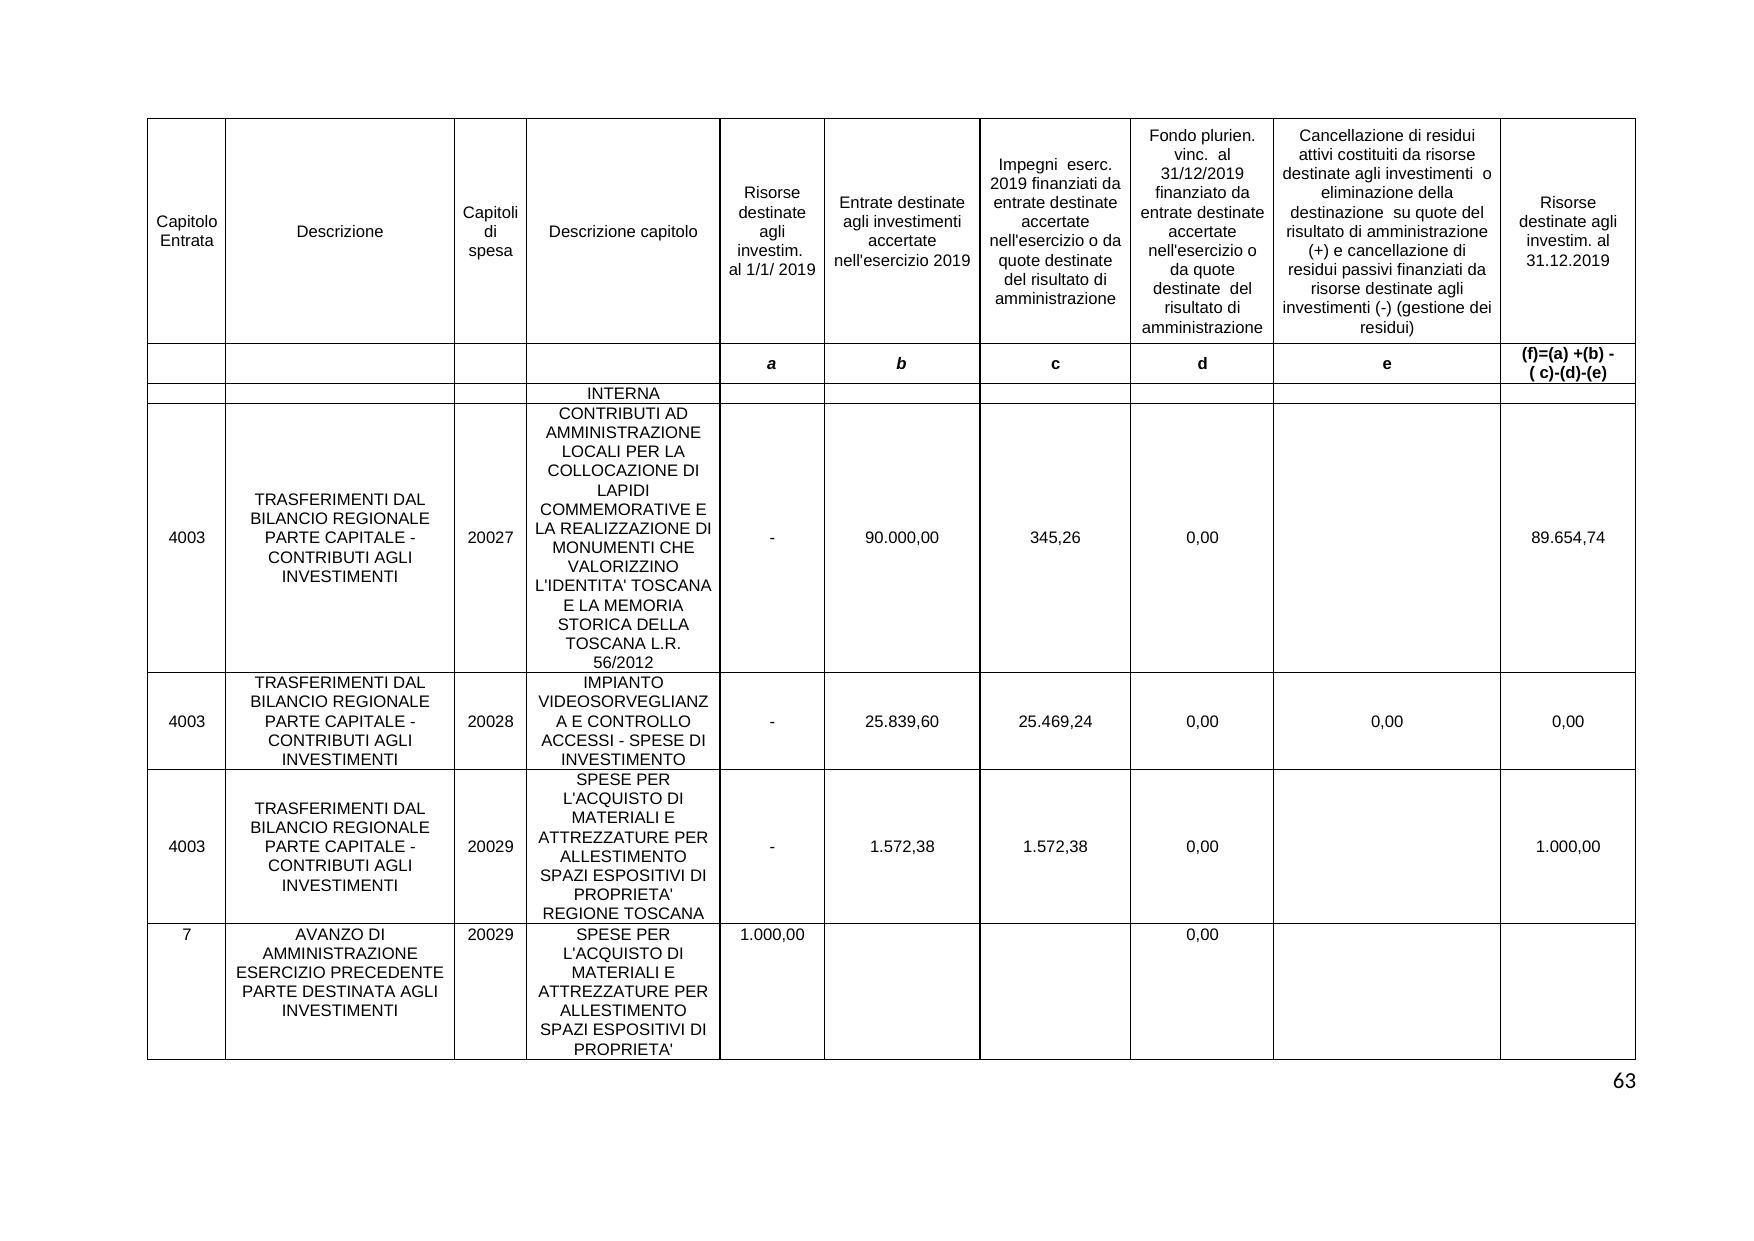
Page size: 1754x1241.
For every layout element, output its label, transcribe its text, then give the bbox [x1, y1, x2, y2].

table_cell [1274, 404, 1500, 672]
table_cell - [721, 770, 824, 923]
table_cell [1274, 770, 1500, 923]
table_cell INTERNA [527, 384, 719, 403]
table_cell TRASFERIMENTI DAL BILANCIO REGIONALE PARTE CAPITALE - CONTRIBUTI AGLI INVESTIMENTI [226, 770, 454, 923]
table_cell (f)=(a) +(b) -( c)-(d)-(e) [1501, 344, 1635, 382]
table_cell [226, 384, 454, 403]
table_cell 4003 [148, 770, 225, 923]
table_cell [825, 924, 979, 1058]
table_cell [981, 924, 1130, 1058]
table_cell [1274, 384, 1500, 403]
table_cell [455, 344, 526, 382]
table_header Descrizione capitolo [527, 119, 719, 343]
table_header Risorse destinate agli investim. al 31.12.2019 [1501, 119, 1635, 343]
table_cell [527, 344, 719, 382]
table_cell 90.000,00 [825, 404, 979, 672]
table_cell 1.572,38 [981, 770, 1130, 923]
table_cell SPESE PER L'ACQUISTO DI MATERIALI E ATTREZZATURE PER ALLESTIMENTO SPAZI ESPOSITIVI DI PROPRIETA' [527, 924, 719, 1058]
table_cell a [721, 344, 824, 382]
table_cell 1.572,38 [825, 770, 979, 923]
table_cell 7 [148, 924, 225, 1058]
table_cell [721, 384, 824, 403]
table_cell [455, 384, 526, 403]
table_cell e [1274, 344, 1500, 382]
table_header Risorse destinate agli investim. al 1/1/ 2019 [721, 119, 824, 343]
table_cell 89.654,74 [1501, 404, 1635, 672]
table_cell 0,00 [1501, 673, 1635, 769]
table_cell SPESE PER L'ACQUISTO DI MATERIALI E ATTREZZATURE PER ALLESTIMENTO SPAZI ESPOSITIVI DI PROPRIETA' REGIONE TOSCANA [527, 770, 719, 923]
table_header Capitoli di spesa [455, 119, 526, 343]
table_cell 20028 [455, 673, 526, 769]
table_header Descrizione [226, 119, 454, 343]
table_cell [226, 344, 454, 382]
table_cell 0,00 [1131, 924, 1273, 1058]
table_cell b [825, 344, 979, 382]
table_cell AVANZO DI AMMINISTRAZIONE ESERCIZIO PRECEDENTE PARTE DESTINATA AGLI INVESTIMENTI [226, 924, 454, 1058]
table_cell - [721, 404, 824, 672]
table_cell IMPIANTO VIDEOSORVEGLIANZA E CONTROLLO ACCESSI - SPESE DI INVESTIMENTO [527, 673, 719, 769]
table_header Impegni eserc. 2019 finanziati da entrate destinate accertate nell'esercizio o da quote destinate del risultato di amministrazione [981, 119, 1130, 343]
table_cell 20027 [455, 404, 526, 672]
table_cell [1131, 384, 1273, 403]
table_header Cancellazione di residui attivi costituiti da risorse destinate agli investimenti o eliminazione della destinazione su quote del risultato di amministrazione (+) e cancellazione di residui passivi finanziati da risorse destinate agli investimenti (-) (gestione dei residui) [1274, 119, 1500, 343]
table_cell 25.839,60 [825, 673, 979, 769]
table_cell d [1131, 344, 1273, 382]
table_cell TRASFERIMENTI DAL BILANCIO REGIONALE PARTE CAPITALE - CONTRIBUTI AGLI INVESTIMENTI [226, 673, 454, 769]
table_cell CONTRIBUTI AD AMMINISTRAZIONE LOCALI PER LA COLLOCAZIONE DI LAPIDI COMMEMORATIVE E LA REALIZZAZIONE DI MONUMENTI CHE VALORIZZINO L'IDENTITA' TOSCANA E LA MEMORIA STORICA DELLA TOSCANA L.R. 56/2012 [527, 404, 719, 672]
table_header Entrate destinate agli investimenti accertate nell'esercizio 2019 [825, 119, 979, 343]
table_cell [825, 384, 979, 403]
table_cell 4003 [148, 673, 225, 769]
table_cell [981, 384, 1130, 403]
table_cell [1274, 924, 1500, 1058]
table_cell 20029 [455, 924, 526, 1058]
table_cell [1501, 384, 1635, 403]
table_cell 0,00 [1274, 673, 1500, 769]
table_cell - [721, 673, 824, 769]
table_cell 0,00 [1131, 404, 1273, 672]
table_cell 0,00 [1131, 770, 1273, 923]
table_header Capitolo Entrata [148, 119, 225, 343]
table_cell 20029 [455, 770, 526, 923]
table_cell [148, 344, 225, 382]
table_cell 4003 [148, 404, 225, 672]
table_cell [1501, 924, 1635, 1058]
table_cell 0,00 [1131, 673, 1273, 769]
table_cell 1.000,00 [1501, 770, 1635, 923]
table_cell 1.000,00 [721, 924, 824, 1058]
table_cell 345,26 [981, 404, 1130, 672]
table_header Fondo plurien. vinc. al 31/12/2019 finanziato da entrate destinate accertate nell'esercizio o da quote destinate del risultato di amministrazione [1131, 119, 1273, 343]
table_cell TRASFERIMENTI DAL BILANCIO REGIONALE PARTE CAPITALE - CONTRIBUTI AGLI INVESTIMENTI [226, 404, 454, 672]
table_cell 25.469,24 [981, 673, 1130, 769]
table_cell c [981, 344, 1130, 382]
table_cell [148, 384, 225, 403]
